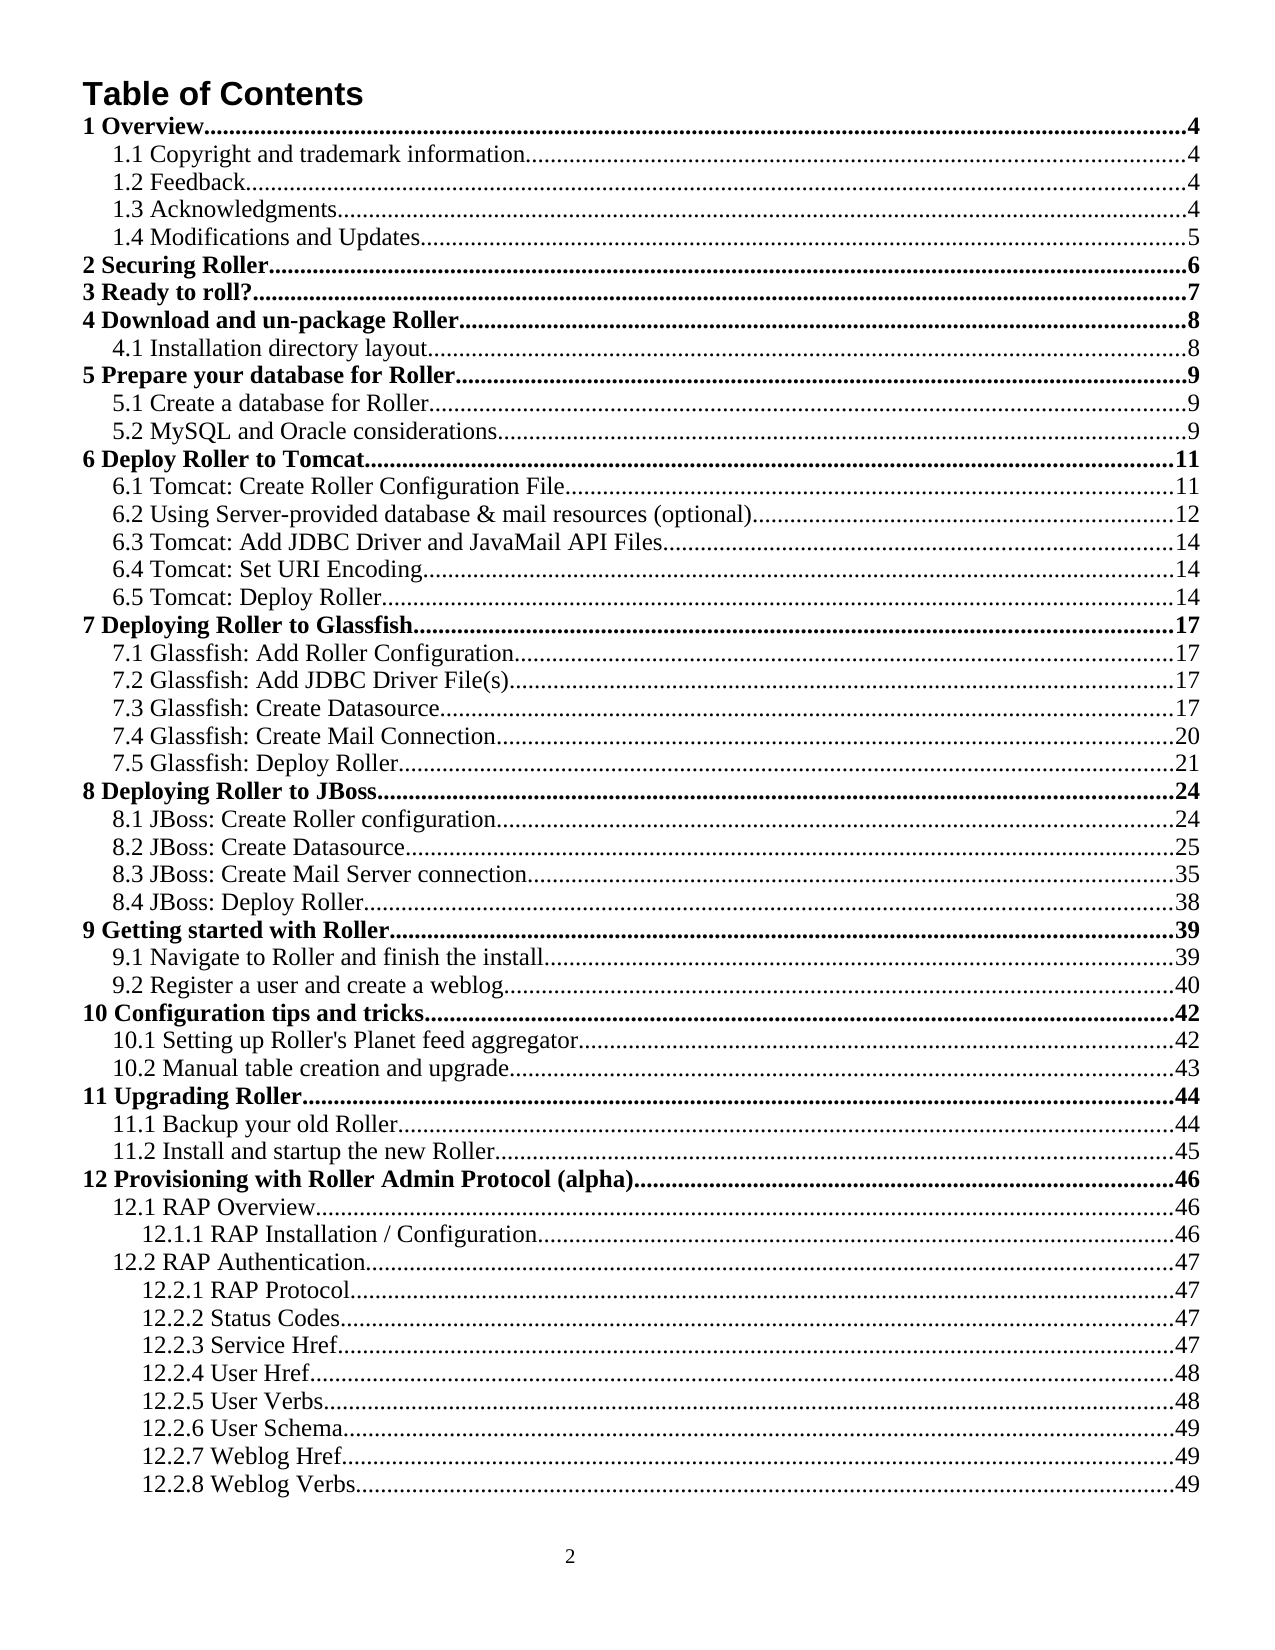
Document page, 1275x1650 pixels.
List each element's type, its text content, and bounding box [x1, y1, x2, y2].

text 6.5 Tomcat: Deploy Roller 14 [112, 583, 1200, 611]
text 10.1 Setting up Roller's Planet feed aggregator 42 [112, 1027, 1200, 1054]
text 5.2 MySQL and Oracle considerations 9 [112, 417, 1200, 445]
text 12.2.2 Status Codes 47 [141, 1304, 1200, 1331]
text 6.1 Tomcat: Create Roller Configuration File 11 [112, 472, 1200, 500]
text 6.2 Using Server-provided database & mail resources (optional) 12 [112, 500, 1200, 528]
text 7.3 Glassfish: Create Datasource 17 [112, 694, 1200, 722]
text 6.4 Tomcat: Set URI Encoding 14 [112, 556, 1200, 583]
text 12.2 RAP Authentication 47 [112, 1248, 1200, 1276]
text 9.2 Register a user and create a weblog 40 [112, 971, 1200, 999]
text 8.4 JBoss: Deploy Roller 38 [112, 888, 1200, 916]
text 7.5 Glassfish: Deploy Roller 21 [112, 749, 1200, 777]
text 10.2 Manual table creation and upgrade 43 [112, 1054, 1200, 1082]
text 12.2.3 Service Href 47 [141, 1331, 1200, 1359]
text 12.1 RAP Overview 46 [112, 1193, 1200, 1221]
text 5.1 Create a database for Roller 9 [112, 389, 1200, 417]
text 11.2 Install and startup the new Roller 45 [112, 1137, 1200, 1165]
text 10 Configuration tips and tricks 42 [82, 999, 1200, 1027]
text 12.2.6 User Schema 49 [141, 1414, 1200, 1442]
text 3 Ready to roll? 7 [82, 278, 1200, 306]
text 4 Download and un-package Roller 8 [82, 306, 1200, 334]
text 11.1 Backup your old Roller 44 [112, 1110, 1200, 1137]
text 9 Getting started with Roller 39 [82, 916, 1200, 943]
text 8.2 JBoss: Create Datasource 25 [112, 833, 1200, 860]
text 12.2.7 Weblog Href 49 [141, 1442, 1200, 1470]
text 7.1 Glassfish: Add Roller Configuration 17 [112, 639, 1200, 666]
subtitle Table of Contents [82, 75, 1200, 112]
text 8 Deploying Roller to JBoss 24 [82, 777, 1200, 805]
text 5 Prepare your database for Roller 9 [82, 362, 1200, 389]
text 1.4 Modifications and Updates 5 [112, 223, 1200, 251]
text 9.1 Navigate to Roller and finish the install 39 [112, 943, 1200, 971]
text 7 Deploying Roller to Glassfish 17 [82, 611, 1200, 639]
text 7.4 Glassfish: Create Mail Connection 20 [112, 722, 1200, 749]
text 12.2.8 Weblog Verbs 49 [141, 1470, 1200, 1498]
text 12.2.5 User Verbs 48 [141, 1387, 1200, 1414]
text 12 Provisioning with Roller Admin Protocol (alpha) 46 [82, 1165, 1200, 1193]
text 1.1 Copyright and trademark information 4 [112, 140, 1200, 168]
text 4.1 Installation directory layout 8 [112, 334, 1200, 362]
text 11 Upgrading Roller 44 [82, 1082, 1200, 1110]
text 2 Securing Roller 6 [82, 251, 1200, 278]
text 8.1 JBoss: Create Roller configuration 24 [112, 805, 1200, 833]
text 1 Overview 4 [82, 112, 1200, 140]
text 6.3 Tomcat: Add JDBC Driver and JavaMail API Files 14 [112, 528, 1200, 556]
text 12.2.4 User Href 48 [141, 1359, 1200, 1387]
text 8.3 JBoss: Create Mail Server connection 35 [112, 860, 1200, 888]
text 1.2 Feedback 4 [112, 168, 1200, 195]
text 7.2 Glassfish: Add JDBC Driver File(s) 17 [112, 666, 1200, 694]
text 12.1.1 RAP Installation / Configuration 46 [141, 1221, 1200, 1248]
text 12.2.1 RAP Protocol 47 [141, 1276, 1200, 1304]
text 6 Deploy Roller to Tomcat 11 [82, 445, 1200, 472]
text 1.3 Acknowledgments 4 [112, 195, 1200, 223]
